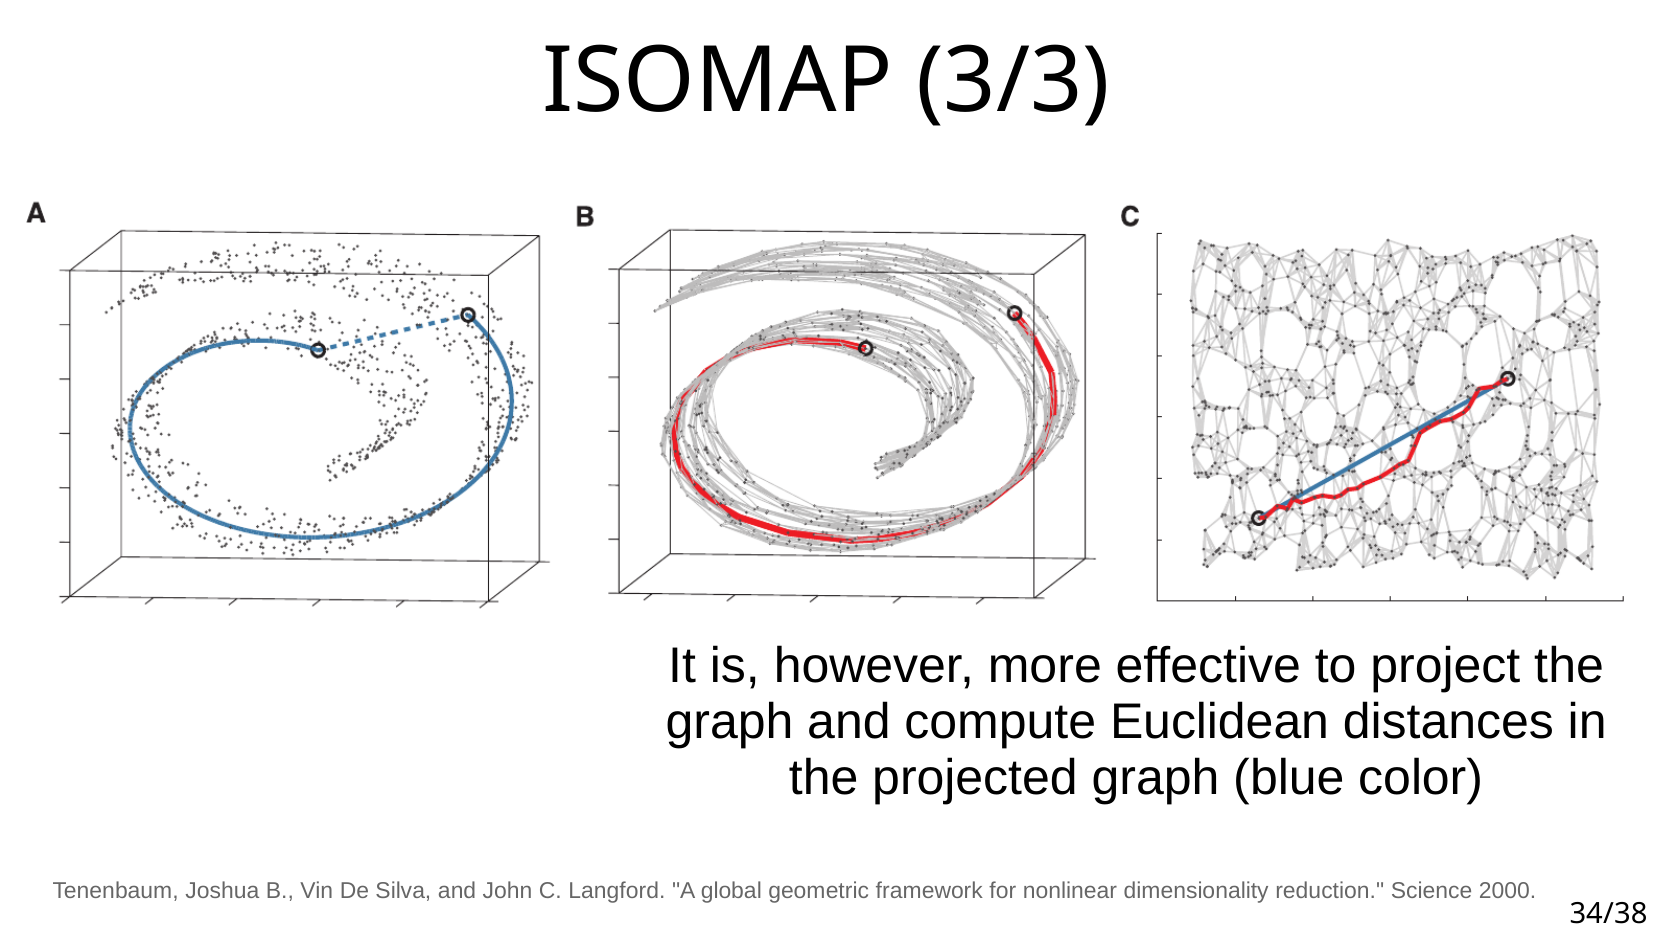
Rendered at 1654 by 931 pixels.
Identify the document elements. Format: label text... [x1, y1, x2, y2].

text_box Tenenbaum, Joshua B., Vin De Silva, and John C. Langford. "A global geometric framework for nonlinear dimensionality reduction." Science 2000. [0, 870, 1591, 931]
title ISOMAP (3/3) [82, 1, 1571, 151]
picture [0, 189, 1653, 616]
text_box It is, however, more effective to project the graph and compute Euclidean distances in the projected graph (blue color) [648, 630, 1624, 813]
